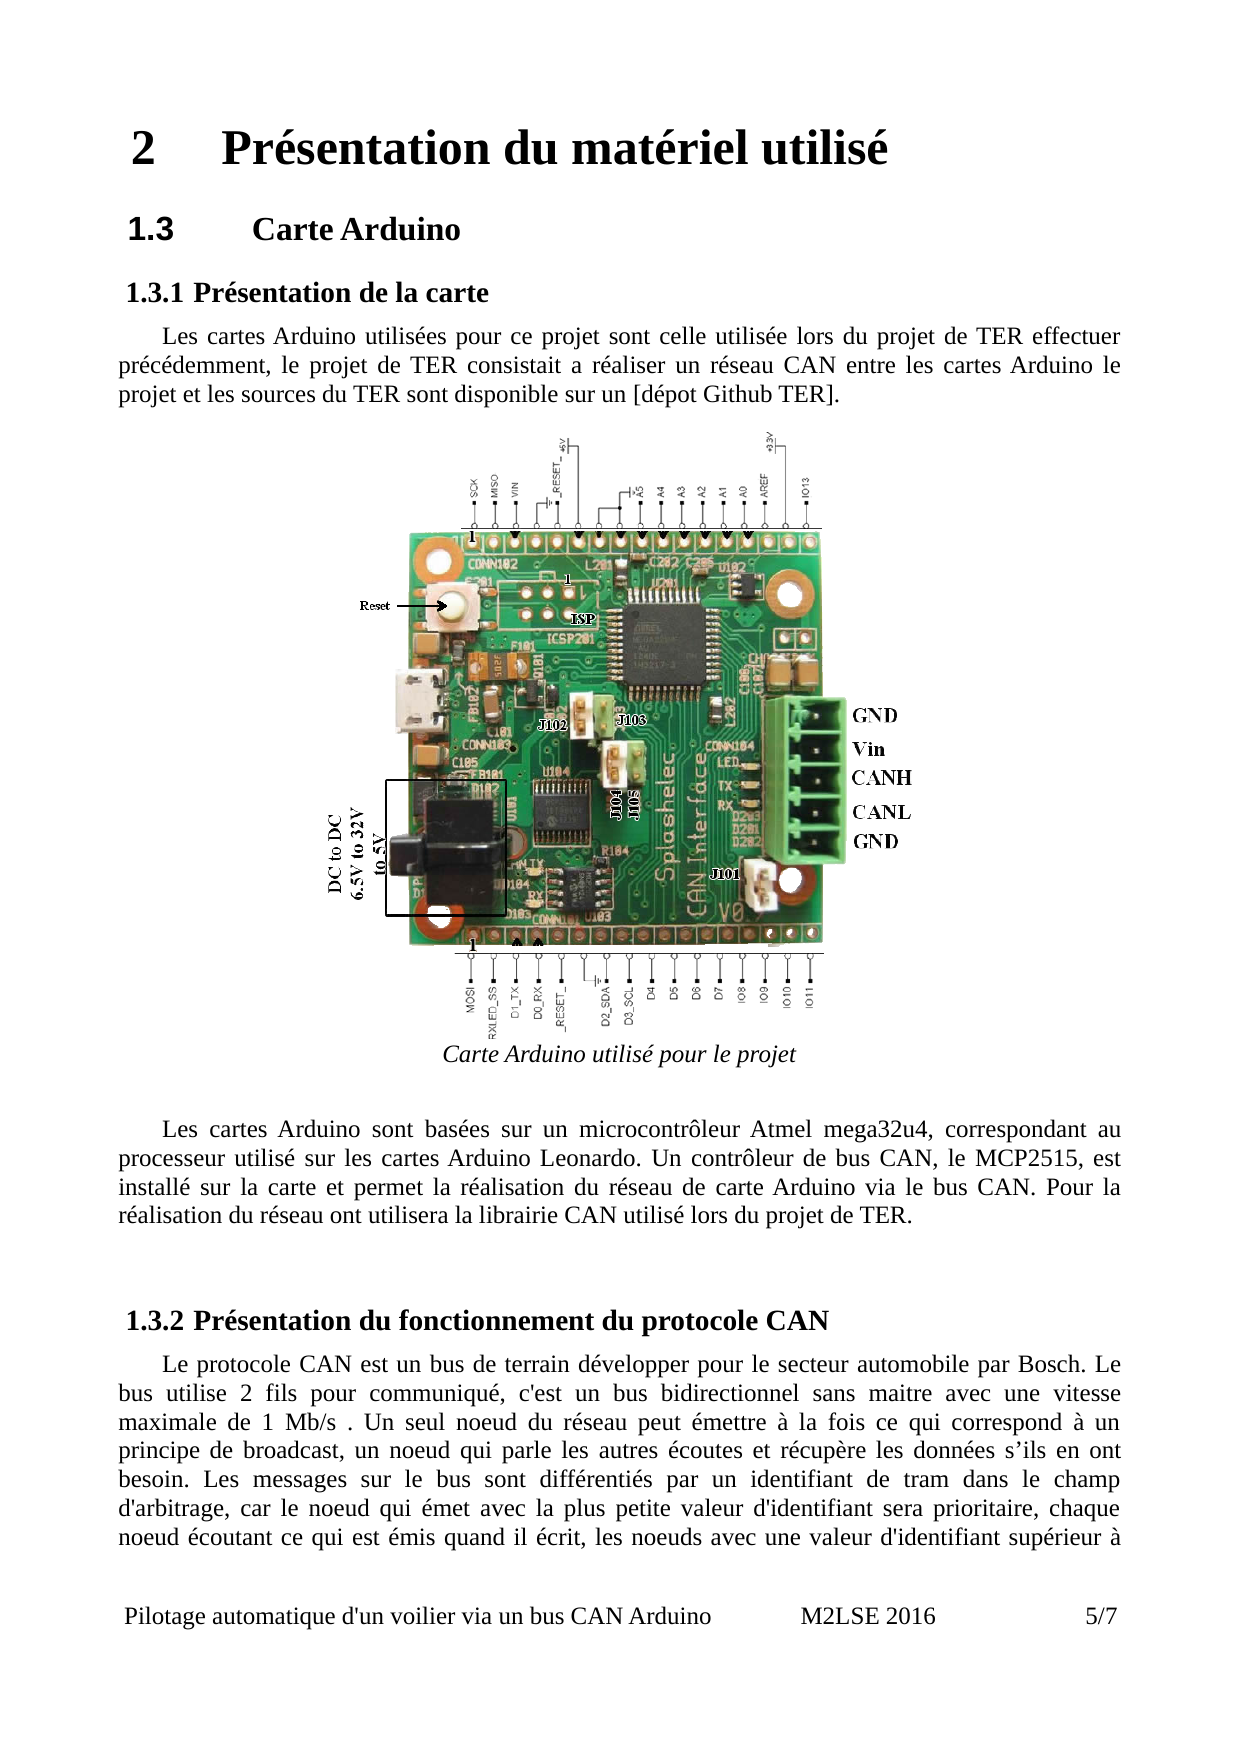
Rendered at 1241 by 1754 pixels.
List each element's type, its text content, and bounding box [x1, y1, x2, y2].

text Carte Arduino utilisé pour le projet [328, 1039, 912, 1068]
picture [328, 432, 912, 1039]
subtitle Présentation de la carte [118, 275, 1122, 309]
text Le protocole CAN est un bus de terrain développer pour le secteur automobile par Bosch. Le bus utilise 2 fils pour communiqué, c'est un bus bidirectionnel sans maitre avec une vitesse maximale de 1 Mb/s . Un seul noeud du réseau peut émettre à la fois ce qui correspond à un principe de broadcast, un noeud qui parle les autres écoutes et récupère les données s’ils en ont besoin. Les messages sur le bus sont différentiés par un identifiant de tram dans le champ d'arbitrage, car le noeud qui émet avec la plus petite valeur d'identifiant sera prioritaire, chaque noeud écoutant ce qui est émis quand il écrit, les noeuds avec une valeur d'identifiant supérieur à [118, 1349, 1122, 1550]
text Les cartes Arduino sont basées sur un microcontrôleur Atmel mega32u4, correspondant au processeur utilisé sur les cartes Arduino Leonardo. Un contrôleur de bus CAN, le MCP2515, est installé sur la carte et permet la réalisation du réseau de carte Arduino via le bus CAN. Pour la réalisation du réseau ont utilisera la librairie CAN utilisé lors du projet de TER. [118, 1114, 1122, 1229]
subtitle Carte Arduino [118, 209, 1122, 248]
subtitle Présentation du matériel utilisé [118, 118, 1122, 176]
text Les cartes Arduino utilisées pour ce projet sont celle utilisée lors du projet de TER effectuer précédemment, le projet de TER consistait a réaliser un réseau CAN entre les cartes Arduino le projet et les sources du TER sont disponible sur un [dépot Github TER]. [118, 321, 1122, 407]
subtitle Présentation du fonctionnement du protocole CAN [118, 1303, 1122, 1337]
